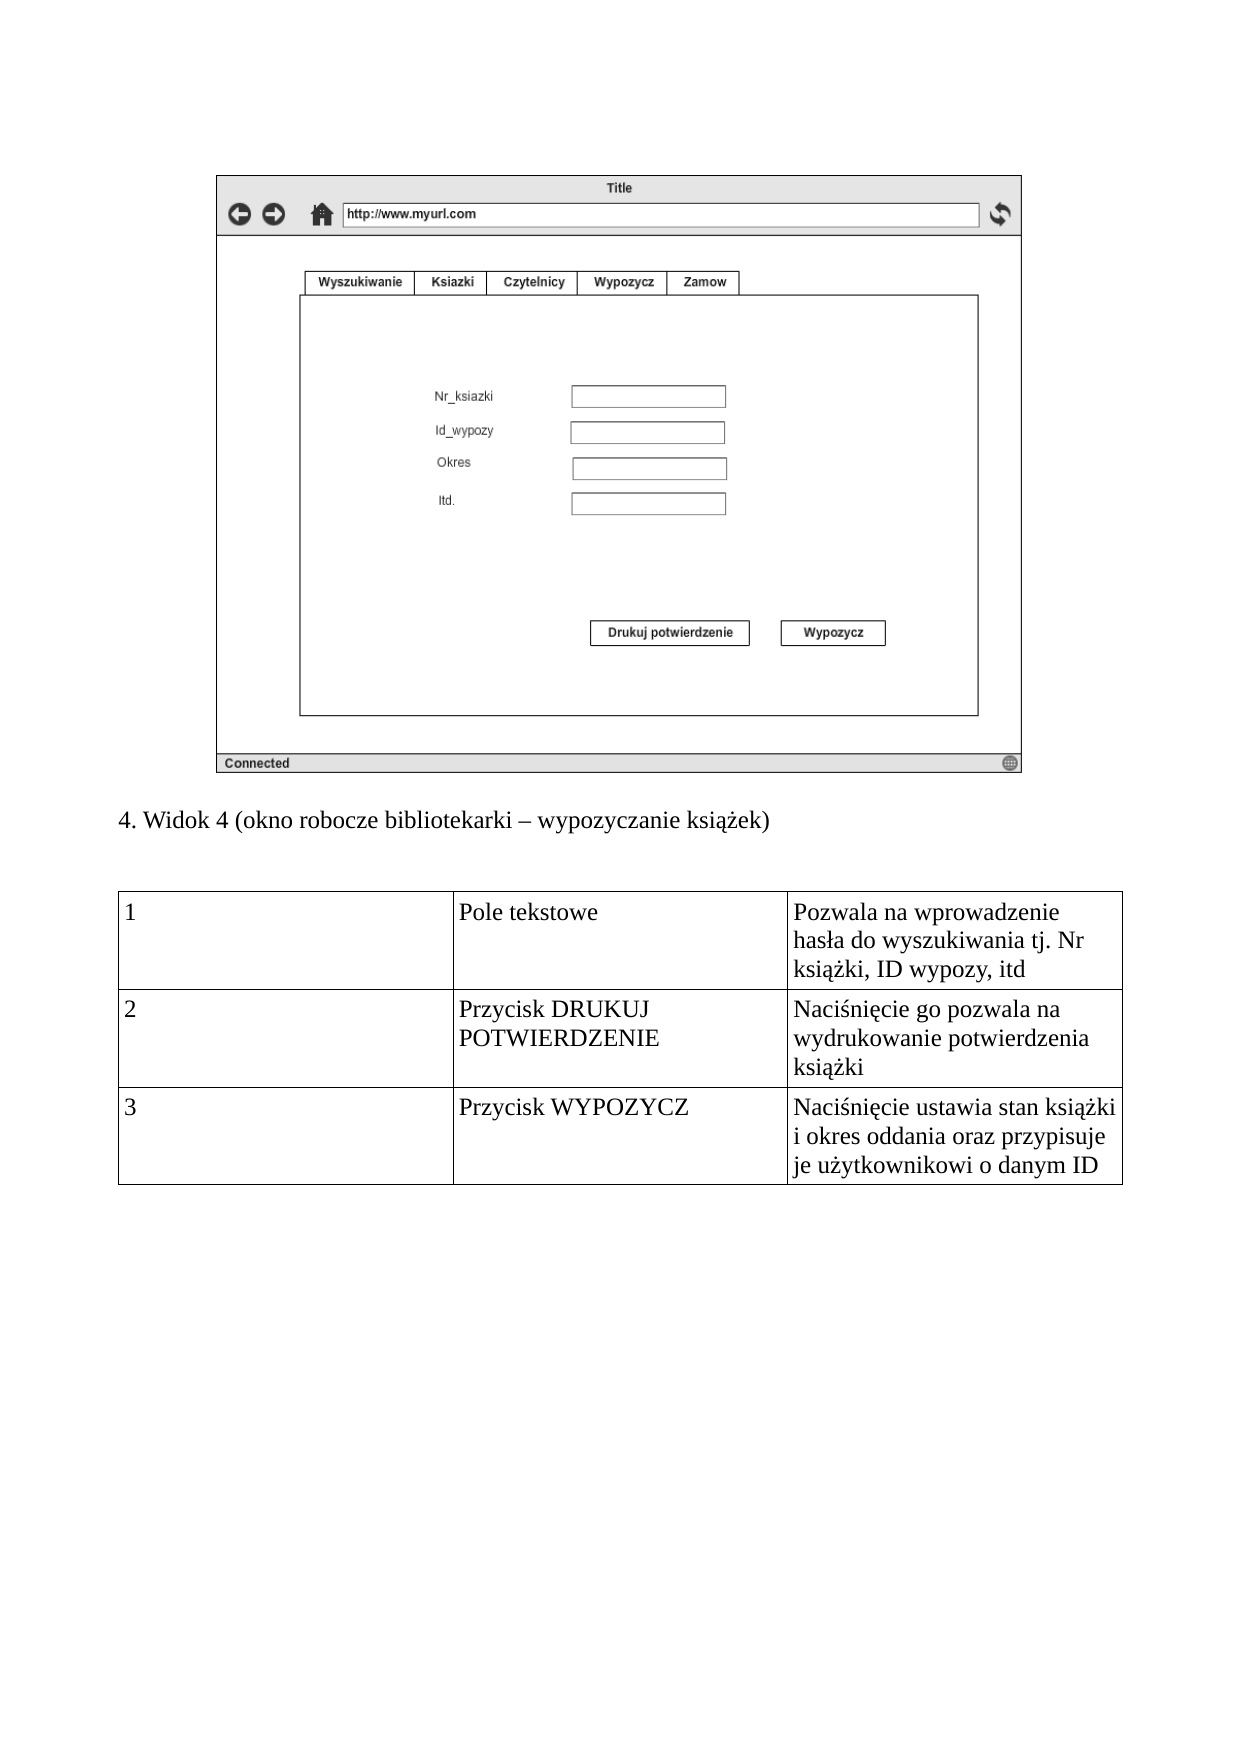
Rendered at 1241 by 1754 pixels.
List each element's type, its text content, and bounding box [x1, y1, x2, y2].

table_header 1 [119, 892, 453, 989]
table_cell Naciśnięcie ustawia stan książki i okres oddania oraz przypisuje je użytkownikowi o danym ID [788, 1088, 1122, 1184]
table_cell Przycisk WYPOZYCZ [454, 1088, 787, 1184]
picture [216, 175, 1025, 776]
table_header Pozwala na wprowadzenie hasła do wyszukiwania tj. Nr książki, ID wypozy, itd [788, 892, 1122, 989]
text 4. Widok 4 (okno robocze bibliotekarki – wypozyczanie książek) [118, 805, 1122, 833]
table_header Pole tekstowe [454, 892, 787, 989]
table_cell Naciśnięcie go pozwala na wydrukowanie potwierdzenia książki [788, 990, 1122, 1087]
table_cell 2 [119, 990, 453, 1087]
table_cell Przycisk DRUKUJ POTWIERDZENIE [454, 990, 787, 1087]
table_cell 3 [119, 1088, 453, 1184]
